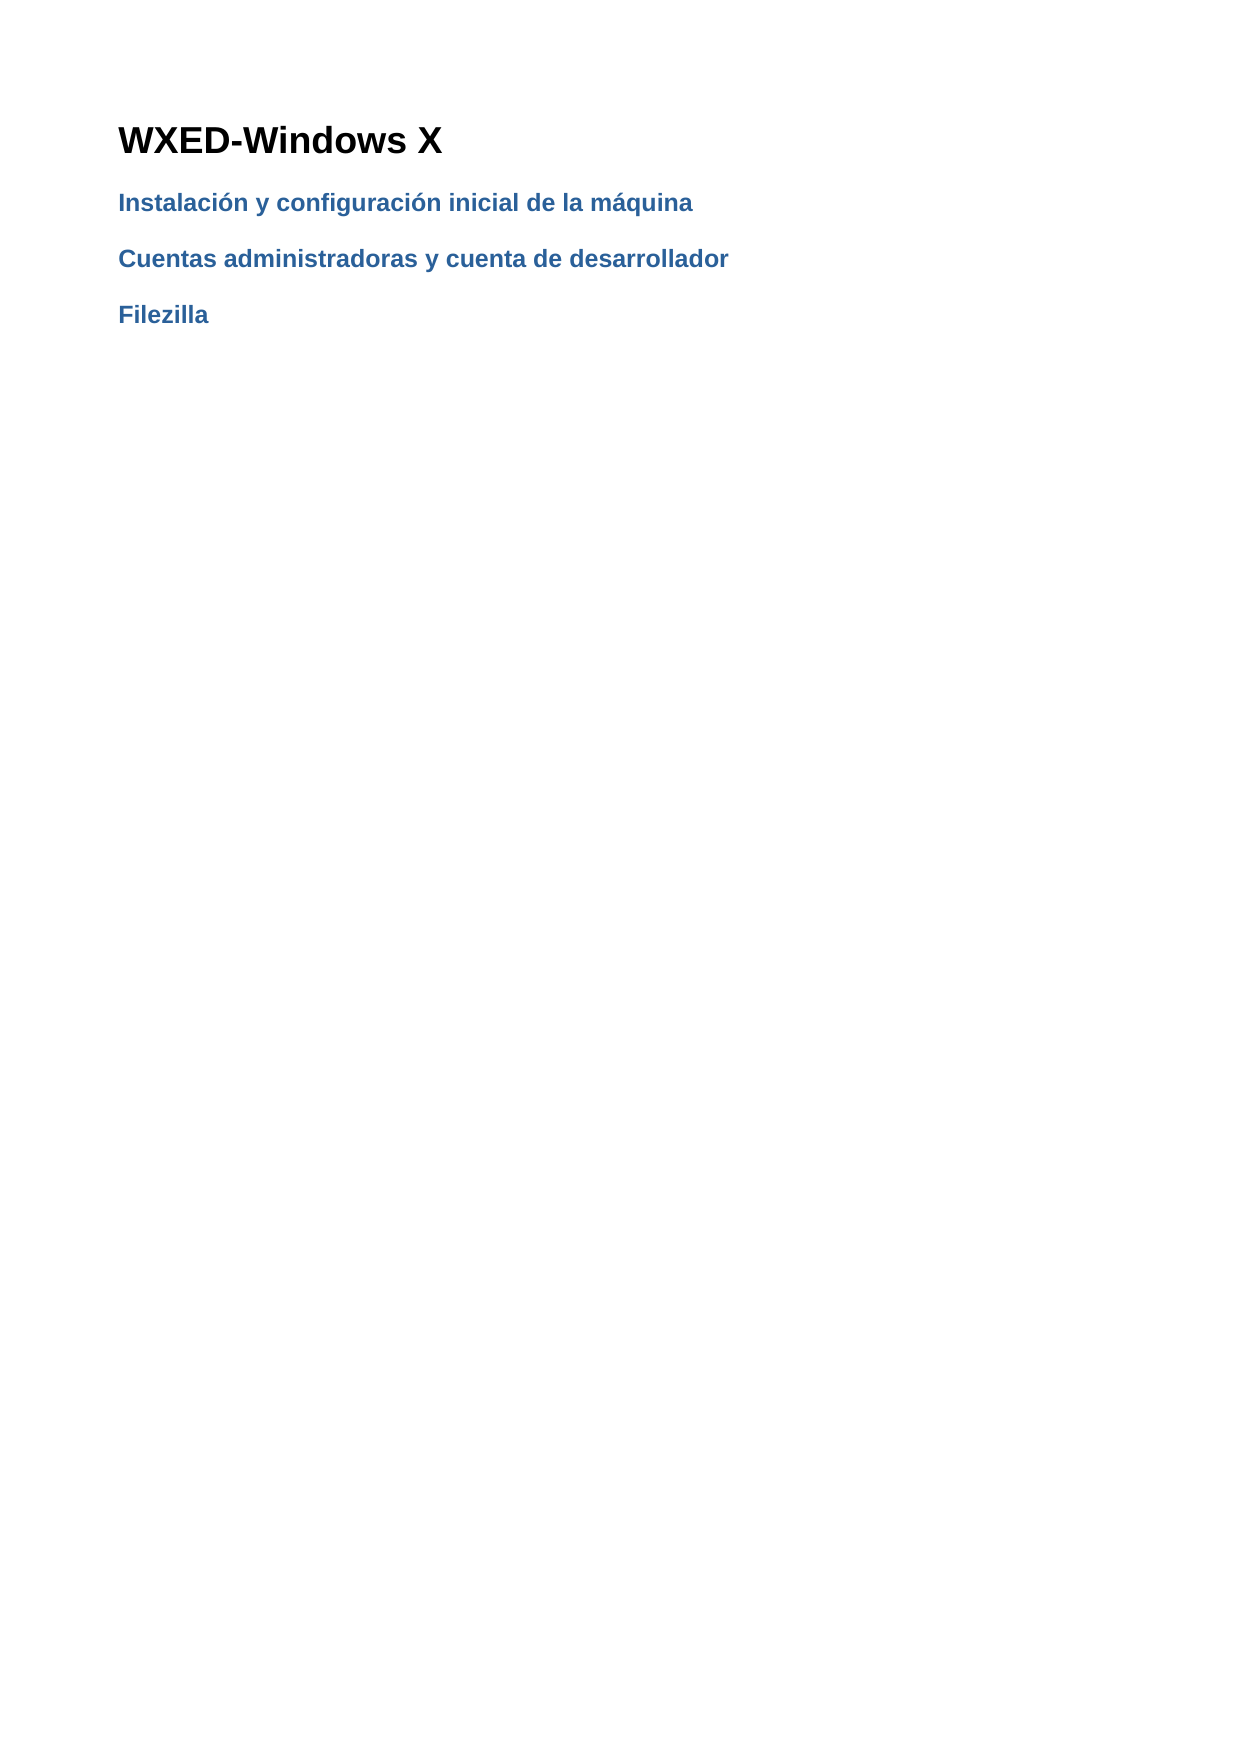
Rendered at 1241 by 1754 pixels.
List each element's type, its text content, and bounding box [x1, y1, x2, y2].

subtitle Cuentas administradoras y cuenta de desarrollador [118, 244, 1122, 273]
subtitle WXED-Windows X [118, 118, 1122, 161]
subtitle Filezilla [118, 300, 1122, 329]
subtitle Instalación y configuración inicial de la máquina [118, 188, 1122, 217]
